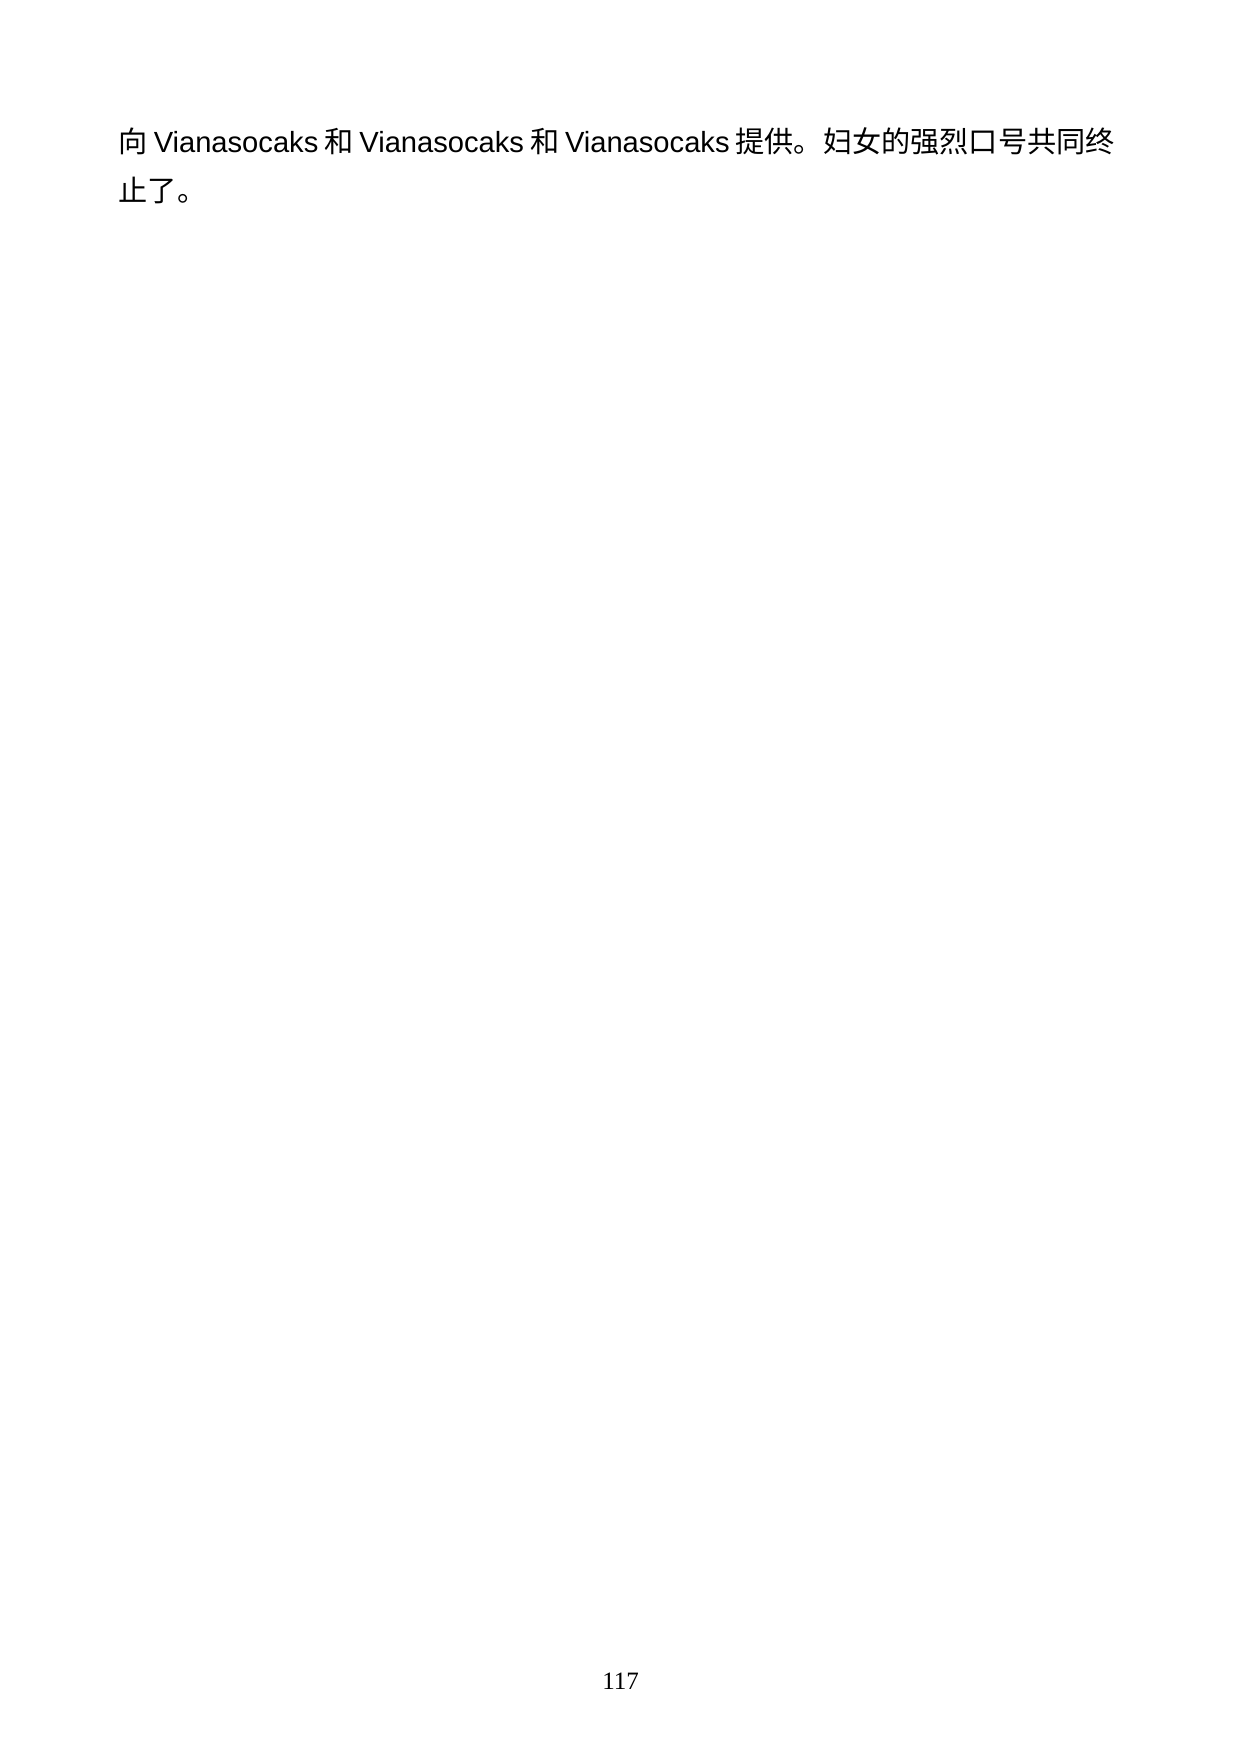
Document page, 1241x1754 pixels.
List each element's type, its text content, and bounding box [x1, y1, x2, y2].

text 向Vianasocaks和Vianasocaks和Vianasocaks提供。妇女的强烈口号共同终止了。 [118, 118, 1122, 209]
